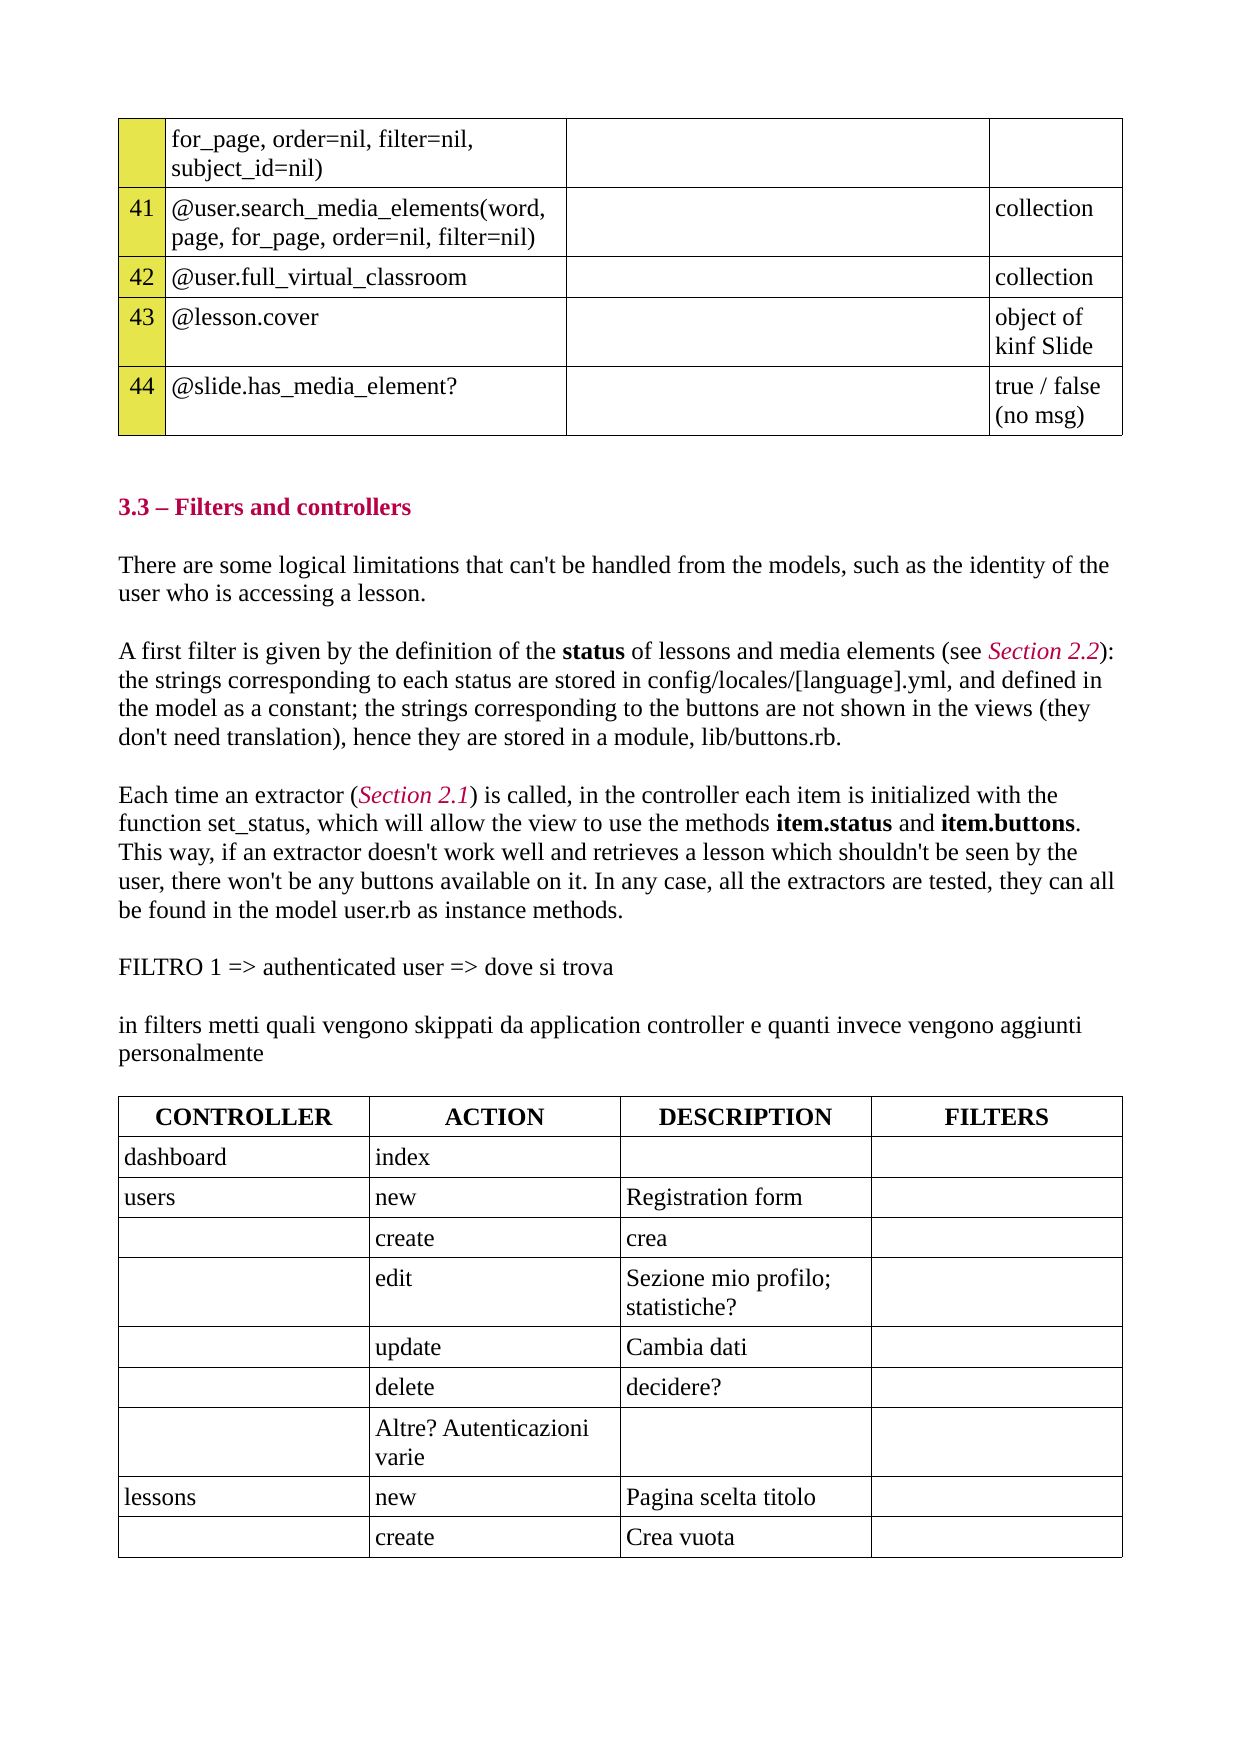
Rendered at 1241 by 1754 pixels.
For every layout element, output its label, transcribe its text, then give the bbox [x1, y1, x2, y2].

table_cell Sezione mio profilo; statistiche? [621, 1258, 871, 1326]
table_cell @user.search_media_elements(word, page, for_page, order=nil, filter=nil) [166, 188, 566, 256]
table_cell [872, 1408, 1122, 1476]
table_cell Cambia dati [621, 1327, 871, 1367]
table_cell [119, 1258, 369, 1326]
table_header DESCRIPTION [621, 1097, 871, 1136]
table_cell true / false (no msg) [990, 367, 1122, 435]
table_cell 42 [119, 257, 165, 297]
text A first filter is given by the definition of the status of lessons and media elements (see Section 2.2): the strings corresponding to each status are stored in config/locales/[language].yml, and defined in the model as a constant; the strings corresponding to the buttons are not shown in the views (they don't need translation), hence they are stored in a module, lib/buttons.rb. [118, 636, 1122, 751]
table_cell lessons [119, 1477, 369, 1516]
text 3.3 – Filters and controllers [118, 492, 1122, 521]
table_cell decidere? [621, 1368, 871, 1407]
table_cell dashboard [119, 1137, 369, 1177]
table_cell collection [990, 257, 1122, 297]
table_cell [872, 1517, 1122, 1557]
table_cell [872, 1327, 1122, 1367]
table_cell index [370, 1137, 620, 1177]
table_cell create [370, 1517, 620, 1557]
table_cell @user.full_virtual_classroom [166, 257, 566, 297]
table_cell edit [370, 1258, 620, 1326]
table_cell 43 [119, 298, 165, 366]
table_cell [567, 257, 989, 297]
table_cell [119, 1218, 369, 1257]
text There are some logical limitations that can't be handled from the models, such as the identity of the user who is accessing a lesson. [118, 550, 1122, 607]
table_cell [621, 1408, 871, 1476]
table_cell [872, 1137, 1122, 1177]
table_cell [872, 1368, 1122, 1407]
table_cell [119, 1327, 369, 1367]
table_cell users [119, 1178, 369, 1217]
table_cell object of kinf Slide [990, 298, 1122, 366]
table_header CONTROLLER [119, 1097, 369, 1136]
table_cell crea [621, 1218, 871, 1257]
table_cell create [370, 1218, 620, 1257]
table_cell [119, 1517, 369, 1557]
table_cell [872, 1178, 1122, 1217]
table_cell collection [990, 188, 1122, 256]
text FILTRO 1 => authenticated user => dove si trova [118, 952, 1122, 981]
table_cell [872, 1477, 1122, 1516]
table_cell Altre? Autenticazioni varie [370, 1408, 620, 1476]
table_cell [119, 1408, 369, 1476]
table_cell [567, 119, 989, 187]
table_cell [621, 1137, 871, 1177]
table_cell Registration form [621, 1178, 871, 1217]
table_cell [872, 1258, 1122, 1326]
table_cell for_page, order=nil, filter=nil, subject_id=nil) [166, 119, 566, 187]
table_cell [990, 119, 1122, 187]
table_cell [119, 119, 165, 187]
table_cell [119, 1368, 369, 1407]
table_cell update [370, 1327, 620, 1367]
table_cell @lesson.cover [166, 298, 566, 366]
table_cell @slide.has_media_element? [166, 367, 566, 435]
text in filters metti quali vengono skippati da application controller e quanti invece vengono aggiunti personalmente [118, 1010, 1122, 1067]
text Each time an extractor (Section 2.1) is called, in the controller each item is initialized with the function set_status, which will allow the view to use the methods item.status and item.buttons. This way, if an extractor doesn't work well and retrieves a lesson which shouldn't be seen by the user, there won't be any buttons available on it. In any case, all the extractors are tested, they can all be found in the model user.rb as instance methods. [118, 780, 1122, 923]
table_cell [567, 367, 989, 435]
table_cell new [370, 1477, 620, 1516]
table_cell 41 [119, 188, 165, 256]
table_cell [567, 298, 989, 366]
table_cell 44 [119, 367, 165, 435]
table_cell delete [370, 1368, 620, 1407]
table_header ACTION [370, 1097, 620, 1136]
table_cell new [370, 1178, 620, 1217]
table_cell Pagina scelta titolo [621, 1477, 871, 1516]
table_header FILTERS [872, 1097, 1122, 1136]
table_cell Crea vuota [621, 1517, 871, 1557]
table_cell [872, 1218, 1122, 1257]
table_cell [567, 188, 989, 256]
